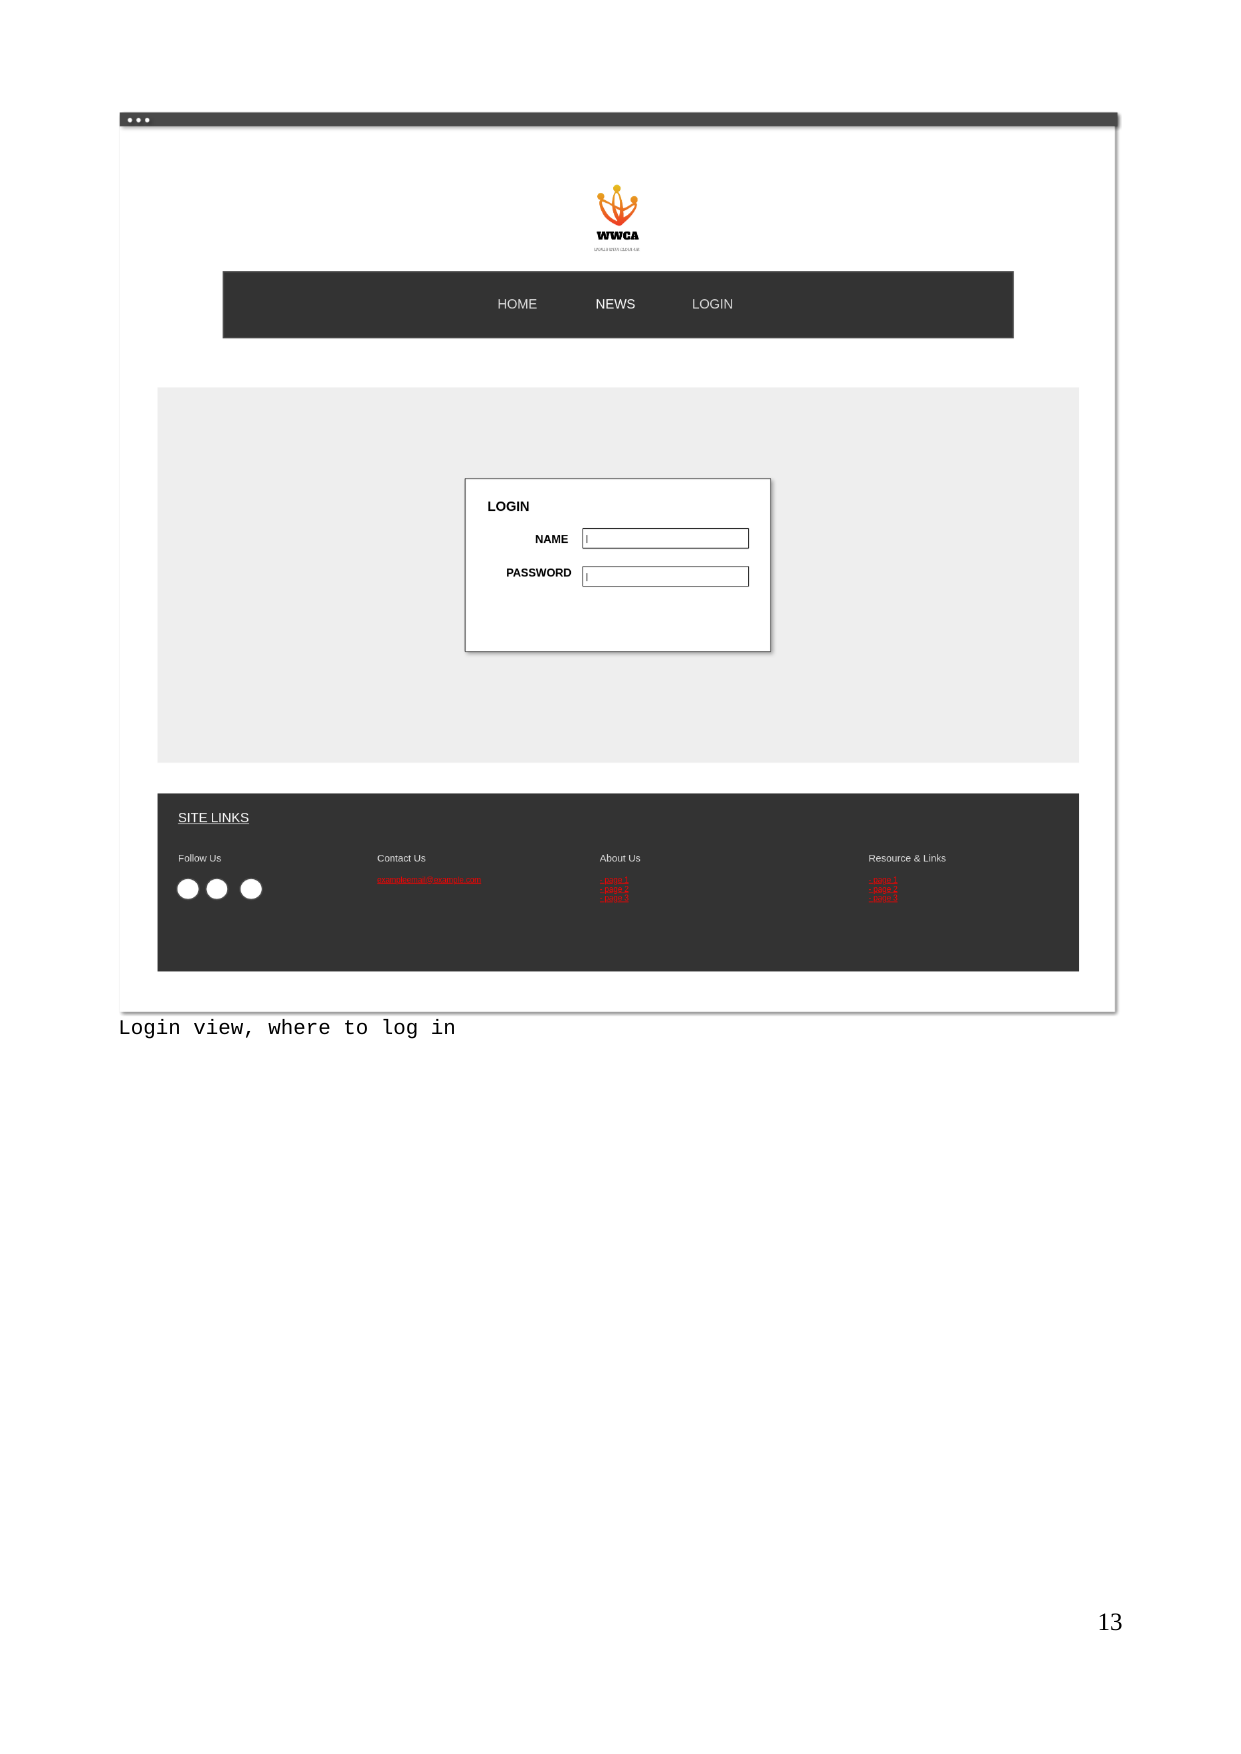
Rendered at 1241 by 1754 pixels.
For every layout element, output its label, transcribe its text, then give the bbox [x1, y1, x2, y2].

picture [118, 111, 1123, 1017]
text Login view, where to log in [118, 1017, 1122, 1041]
